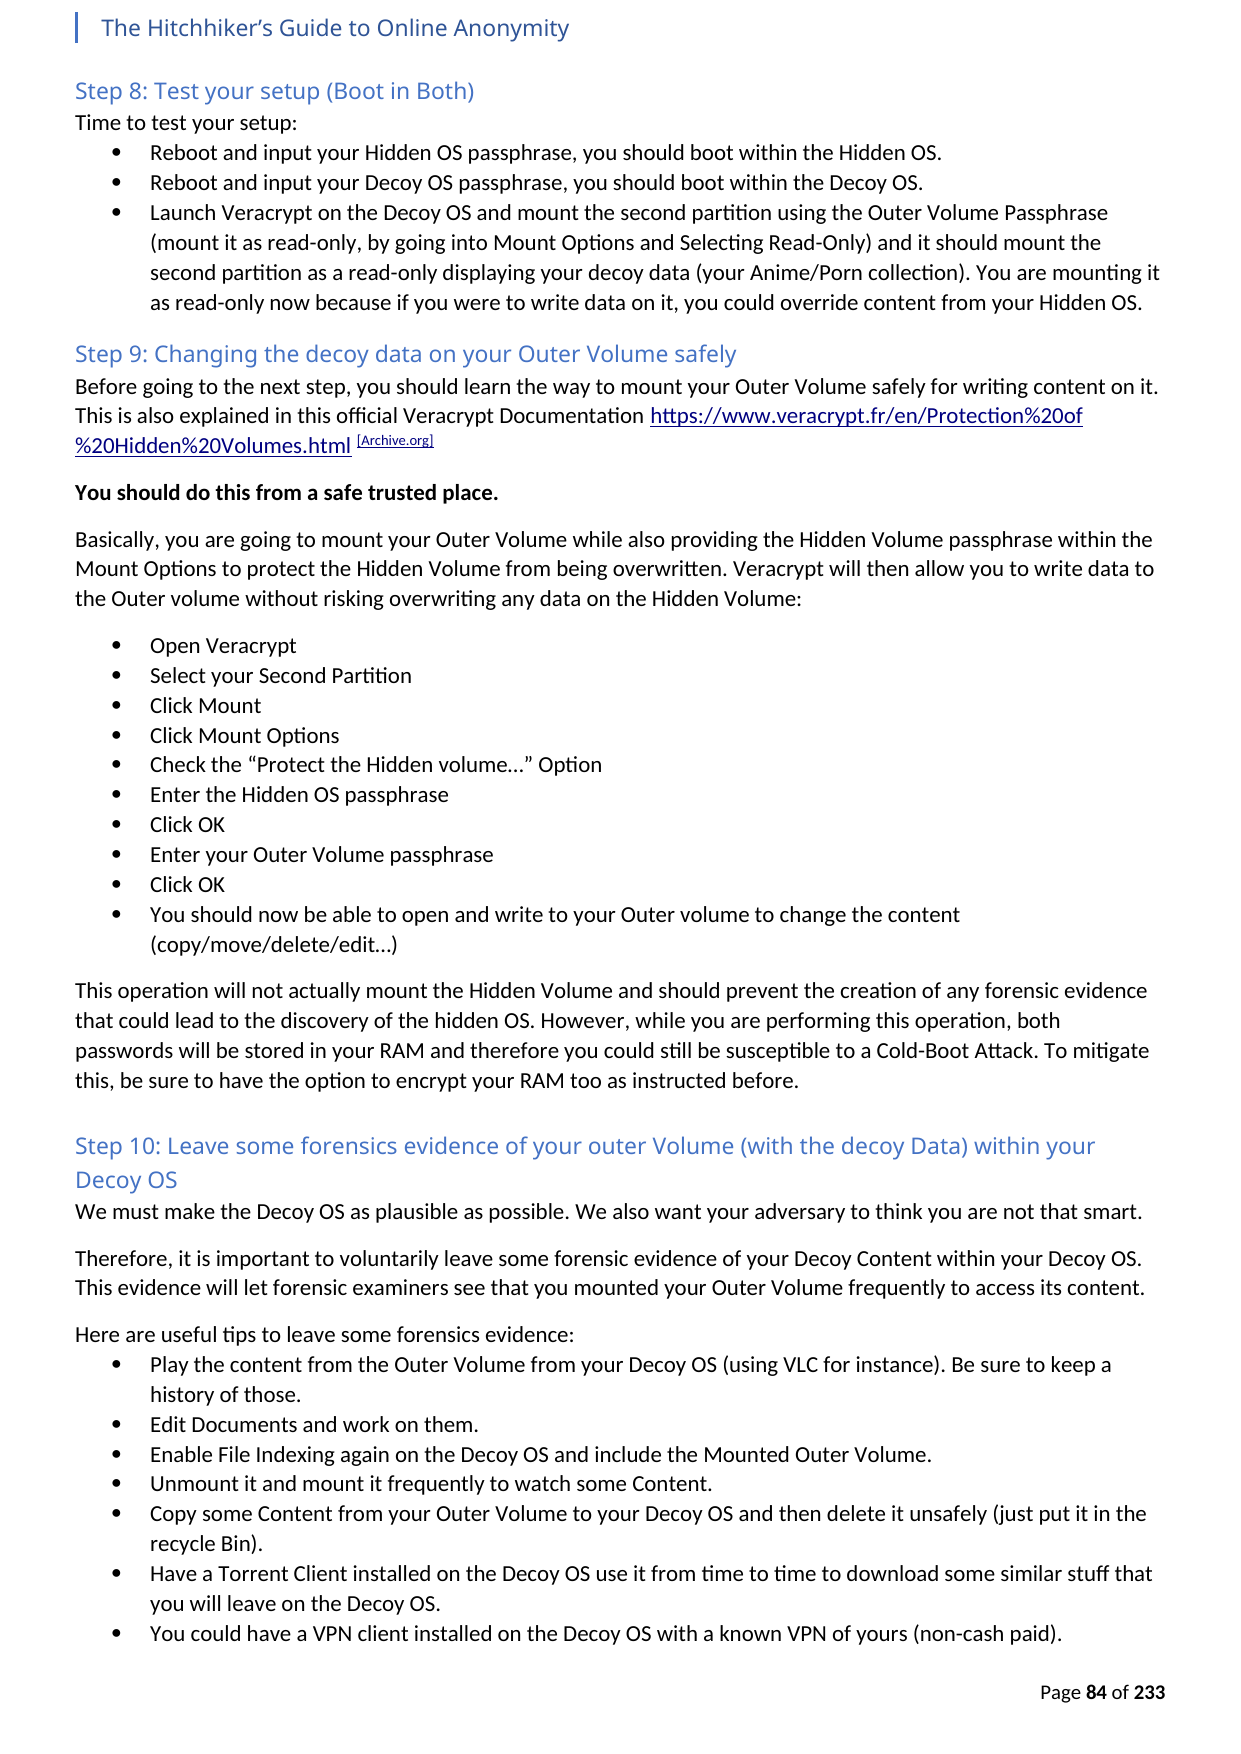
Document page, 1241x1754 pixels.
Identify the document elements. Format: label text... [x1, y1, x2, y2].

text This operation will not actually mount the Hidden Volume and should prevent the creation of any forensic evidence that could lead to the discovery of the hidden OS. However, while you are performing this operation, both passwords will be stored in your RAM and therefore you could still be susceptible to a Cold-Boot Attack. To mitigate this, be sure to have the option to encrypt your RAM too as instructed before. [75, 977, 1165, 1094]
list Click Mount Options [112, 721, 1165, 749]
list Select your Second Partition [112, 661, 1165, 689]
list You should now be able to open and write to your Outer volume to change the content (copy/move/delete/edit…) [112, 900, 1165, 958]
subtitle Step 8: Test your setup (Boot in Both) [75, 75, 1165, 106]
list You could have a VPN client installed on the Decoy OS with a known VPN of yours (non-cash paid). [112, 1619, 1165, 1647]
list Unmount it and mount it frequently to watch some Content. [112, 1469, 1165, 1498]
list Copy some Content from your Outer Volume to your Decoy OS and then delete it unsafely (just put it in the recycle Bin). [112, 1499, 1165, 1557]
list Enter your Outer Volume passphrase [112, 840, 1165, 868]
list Have a Torrent Client installed on the Decoy OS use it from time to time to download some similar stuff that you will leave on the Decoy OS. [112, 1559, 1165, 1617]
subtitle Step 9: Changing the decoy data on your Outer Volume safely [75, 338, 1165, 369]
list Click OK [112, 810, 1165, 838]
text You should do this from a safe trusted place. [75, 478, 1165, 506]
text We must make the Decoy OS as plausible as possible. We also want your adversary to think you are not that smart. [75, 1197, 1165, 1225]
list Launch Veracrypt on the Decoy OS and mount the second partition using the Outer Volume Passphrase (mount it as read-only, by going into Mount Options and Selecting Read-Only) and it should mount the second partition as a read-only displaying your decoy data (your Anime/Porn collection). You are mounting it as read-only now because if you were to write data on it, you could override content from your Hidden OS. [112, 198, 1165, 316]
list Check the “Protect the Hidden volume…” Option [112, 751, 1165, 779]
list Click OK [112, 870, 1165, 898]
list Play the content from the Outer Volume from your Decoy OS (using VLC for instance). Be sure to keep a history of those. [112, 1350, 1165, 1408]
list Edit Documents and work on them. [112, 1410, 1165, 1438]
list Reboot and input your Hidden OS passphrase, you should boot within the Hidden OS. [112, 138, 1165, 166]
text Therefore, it is important to voluntarily leave some forensic evidence of your Decoy Content within your Decoy OS. This evidence will let forensic examiners see that you mounted your Outer Volume frequently to access its content. [75, 1244, 1165, 1302]
list Enter the Hidden OS passphrase [112, 781, 1165, 808]
list Enable File Indexing again on the Decoy OS and include the Mounted Outer Volume. [112, 1440, 1165, 1468]
text Before going to the next step, you should learn the way to mount your Outer Volume safely for writing content on it. This is also explained in this official Veracrypt Documentation https://www.veracrypt.fr/en/Protection%20of%20Hidden%20Volumes.html [Archive.org] [75, 372, 1165, 459]
text Time to test your setup: [75, 108, 1165, 136]
list Reboot and input your Decoy OS passphrase, you should boot within the Decoy OS. [112, 168, 1165, 196]
list Open Veracrypt [112, 631, 1165, 659]
subtitle Step 10: Leave some forensics evidence of your outer Volume (with the decoy Data) within your Decoy OS [75, 1130, 1165, 1195]
list Click Mount [112, 691, 1165, 719]
text Basically, you are going to mount your Outer Volume while also providing the Hidden Volume passphrase within the Mount Options to protect the Hidden Volume from being overwritten. Veracrypt will then allow you to write data to the Outer volume without risking overwriting any data on the Hidden Volume: [75, 525, 1165, 612]
text Here are useful tips to leave some forensics evidence: [75, 1320, 1165, 1348]
